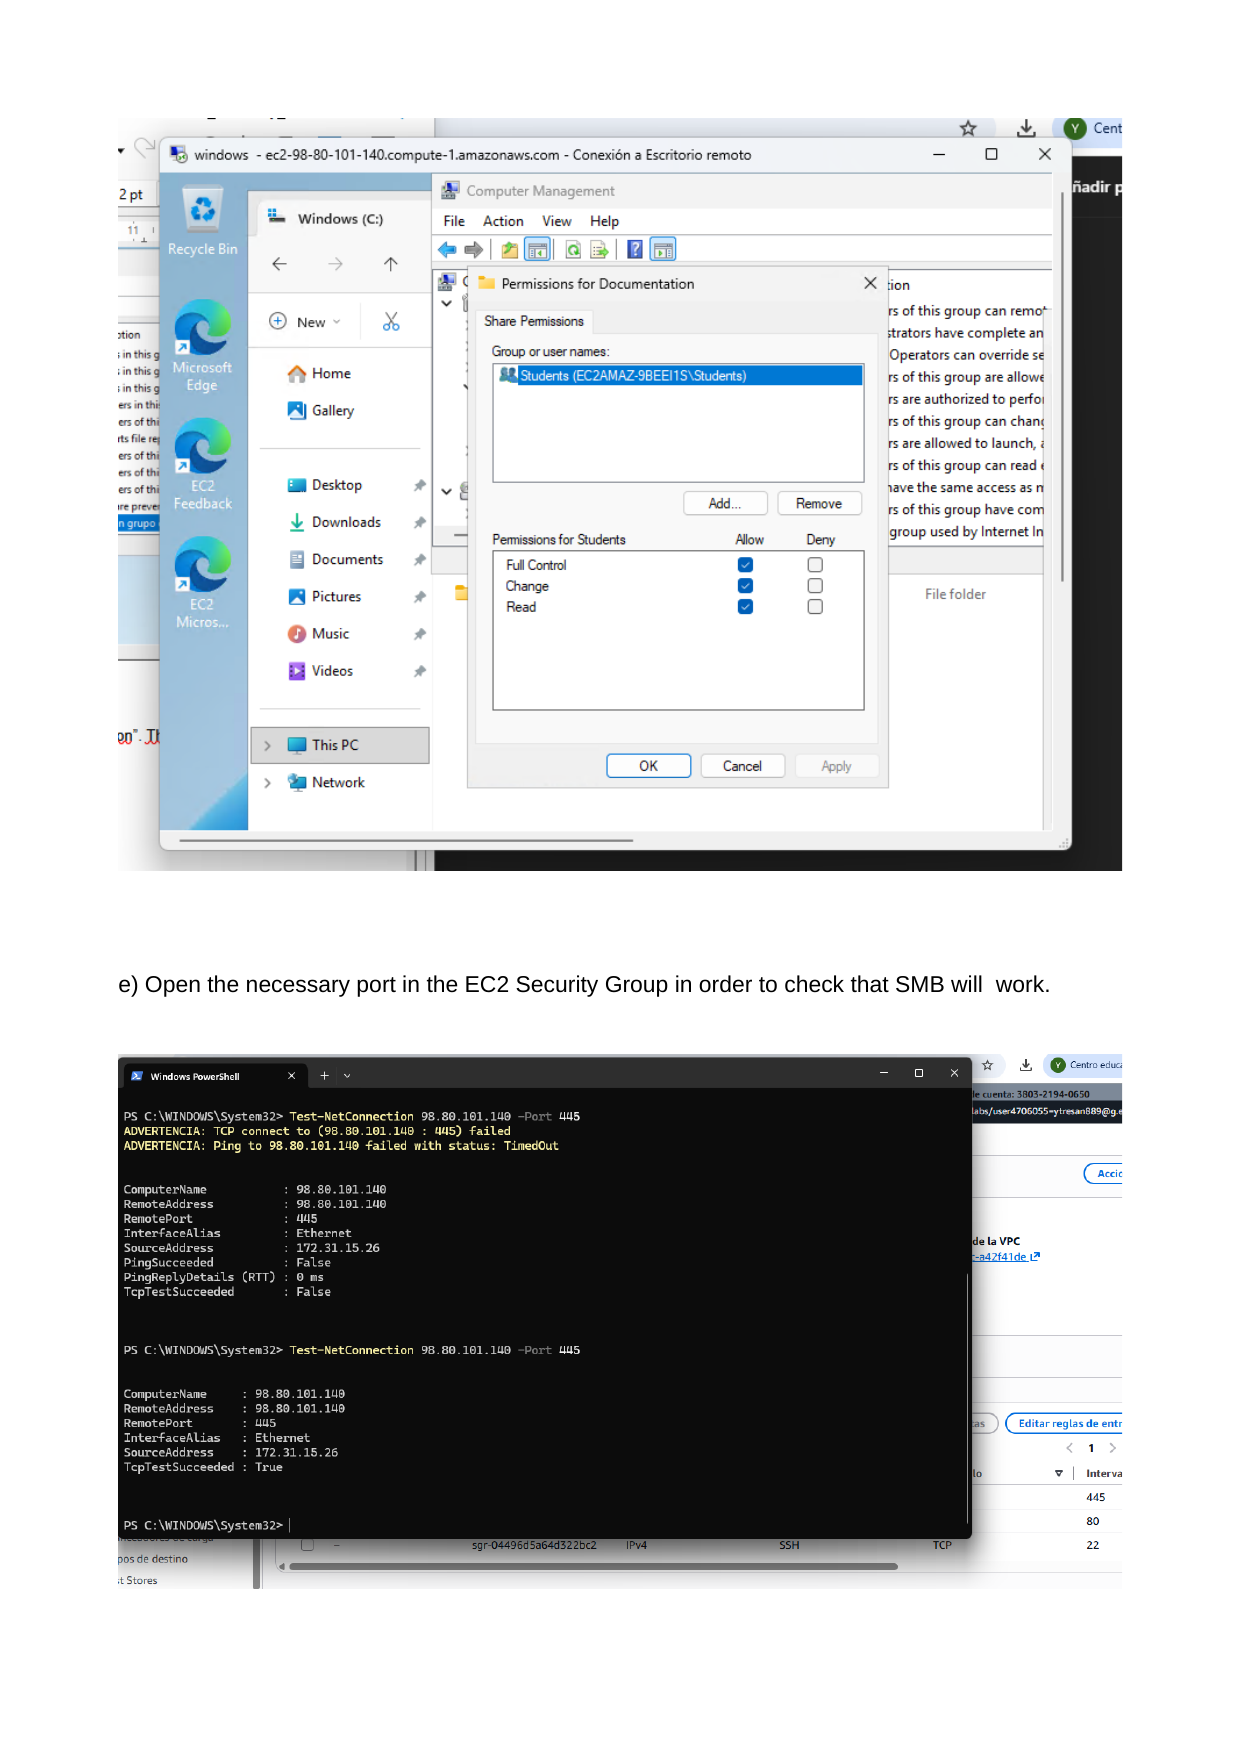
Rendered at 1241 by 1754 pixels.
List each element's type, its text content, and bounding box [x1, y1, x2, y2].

picture [118, 118, 1123, 871]
picture [118, 1054, 1123, 1589]
text e) Open the necessary port in the EC2 Security Group in order to check that SMB will work. [118, 971, 1122, 997]
